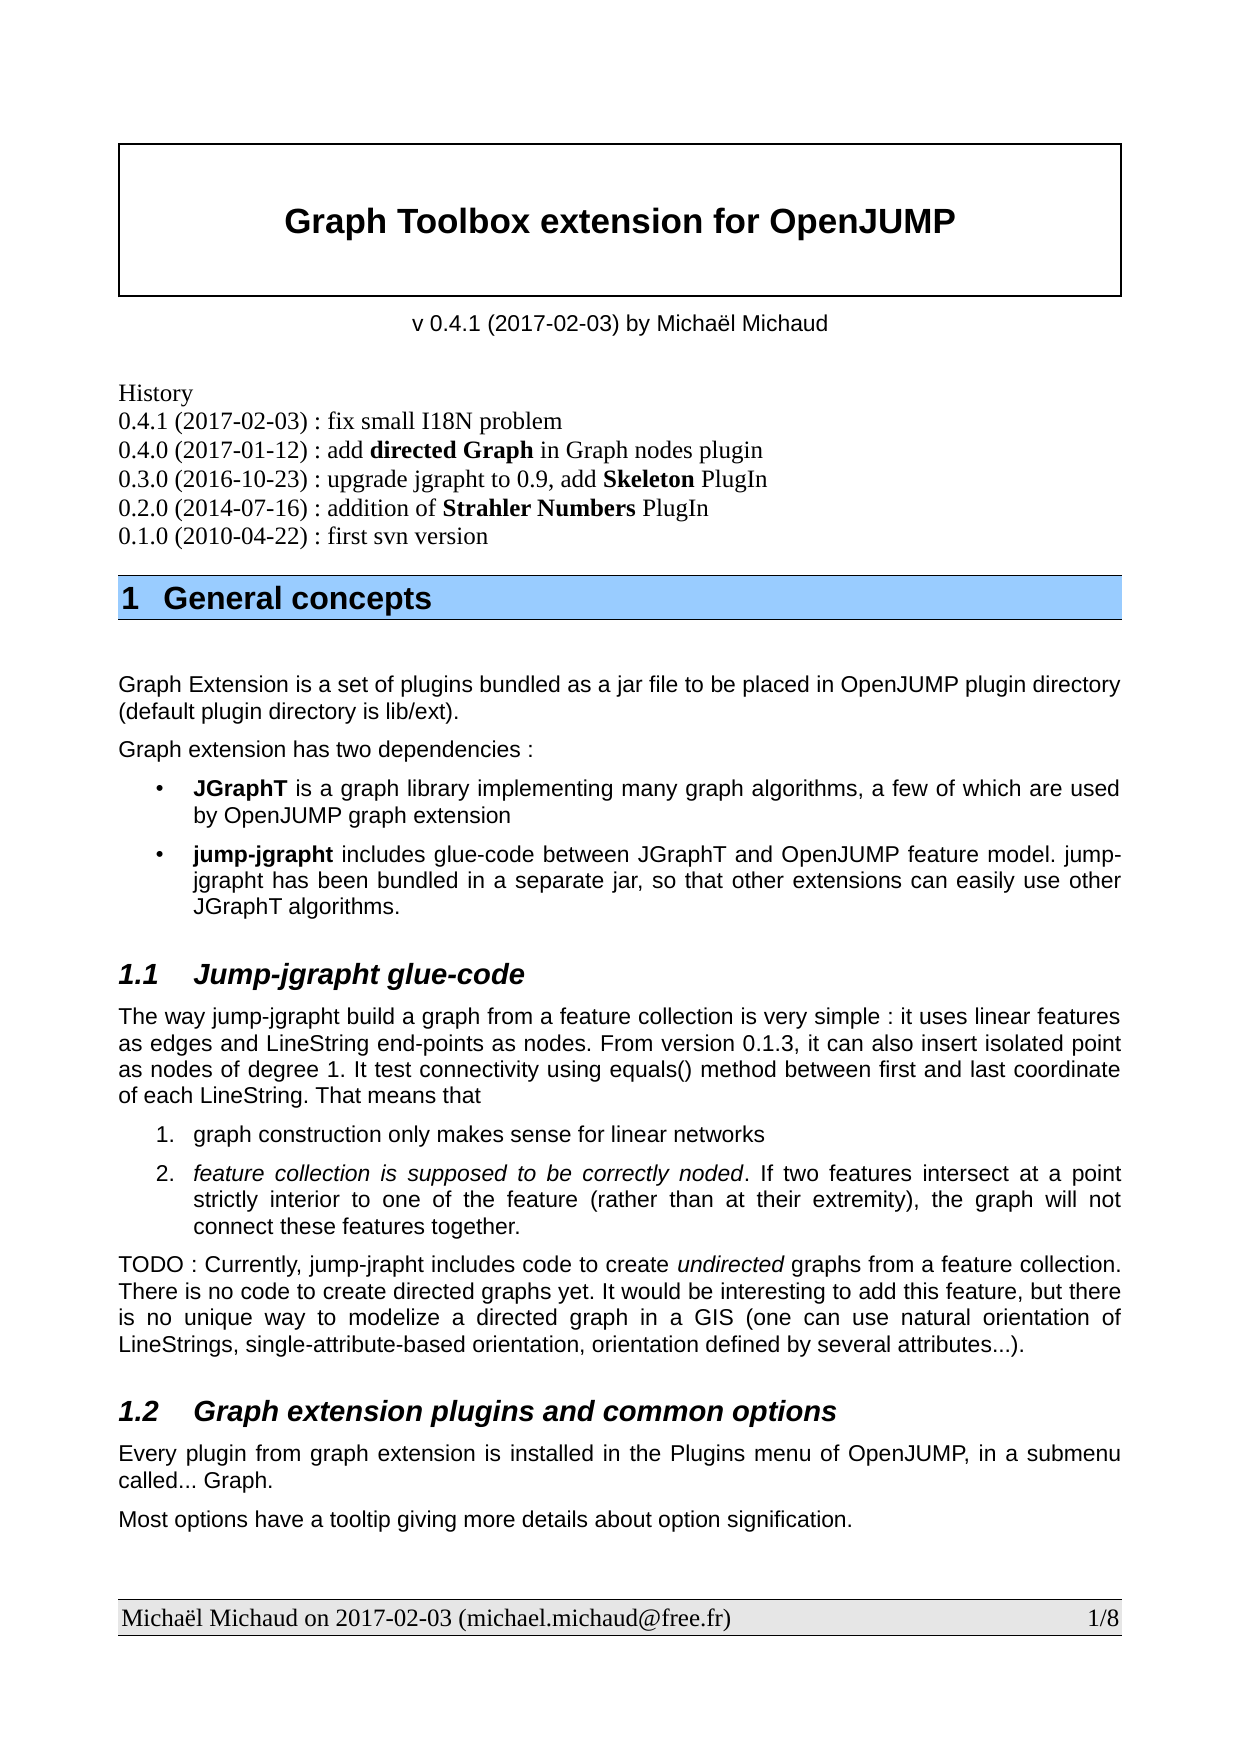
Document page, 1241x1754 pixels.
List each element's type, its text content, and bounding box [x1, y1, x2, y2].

list JGraphT is a graph library implementing many graph algorithms, a few of which are used by OpenJUMP graph extension [156, 775, 1122, 828]
text TODO : Currently, jump-jrapht includes code to create undirected graphs from a feature collection. There is no code to create directed graphs yet. It would be interesting to add this feature, but there is no unique way to modelize a directed graph in a GIS (one can use natural orientation of LineStrings, single-attribute-based orientation, orientation defined by several attributes...). [118, 1251, 1122, 1357]
subtitle General concepts [118, 576, 1122, 619]
text 0.4.0 (2017-01-12) : add directed Graph in Graph nodes plugin [118, 435, 1122, 464]
text The way jump-jgrapht build a graph from a feature collection is very simple : it uses linear features as edges and LineString end-points as nodes. From version 0.1.3, it can also insert isolated point as nodes of degree 1. It test connectivity using equals() method between first and last coordinate of each LineString. That means that [118, 1003, 1122, 1108]
text Graph extension has two dependencies : [118, 736, 1122, 763]
list jump-jgrapht includes glue-code between JGraphT and OpenJUMP feature model. jump-jgrapht has been bundled in a separate jar, so that other extensions can easily use other JGraphT algorithms. [156, 841, 1122, 919]
text 0.4.1 (2017-02-03) : fix small I18N problem [118, 406, 1122, 435]
text 0.3.0 (2016-10-23) : upgrade jgrapht to 0.9, add Skeleton PlugIn [118, 464, 1122, 493]
subtitle Graph Toolbox extension for OpenJUMP [120, 145, 1120, 295]
text Graph Extension is a set of plugins bundled as a jar file to be placed in OpenJUMP plugin directory (default plugin directory is lib/ext). [118, 671, 1122, 724]
text History [118, 378, 1122, 406]
text 0.2.0 (2014-07-16) : addition of Strahler Numbers PlugIn [118, 493, 1122, 521]
text 0.1.0 (2010-04-22) : first svn version [118, 521, 1122, 550]
text v 0.4.1 (2017-02-03) by Michaël Michaud [118, 310, 1122, 336]
list graph construction only makes sense for linear networks [156, 1121, 1122, 1147]
subtitle Graph extension plugins and common options [118, 1394, 1122, 1428]
text Most options have a tooltip giving more details about option signification. [118, 1506, 1122, 1532]
subtitle Jump-jgrapht glue-code [118, 957, 1122, 991]
list feature collection is supposed to be correctly noded. If two features intersect at a point strictly interior to one of the feature (rather than at their extremity), the graph will not connect these features together. [156, 1160, 1122, 1239]
text Every plugin from graph extension is installed in the Plugins menu of OpenJUMP, in a submenu called... Graph. [118, 1440, 1122, 1493]
